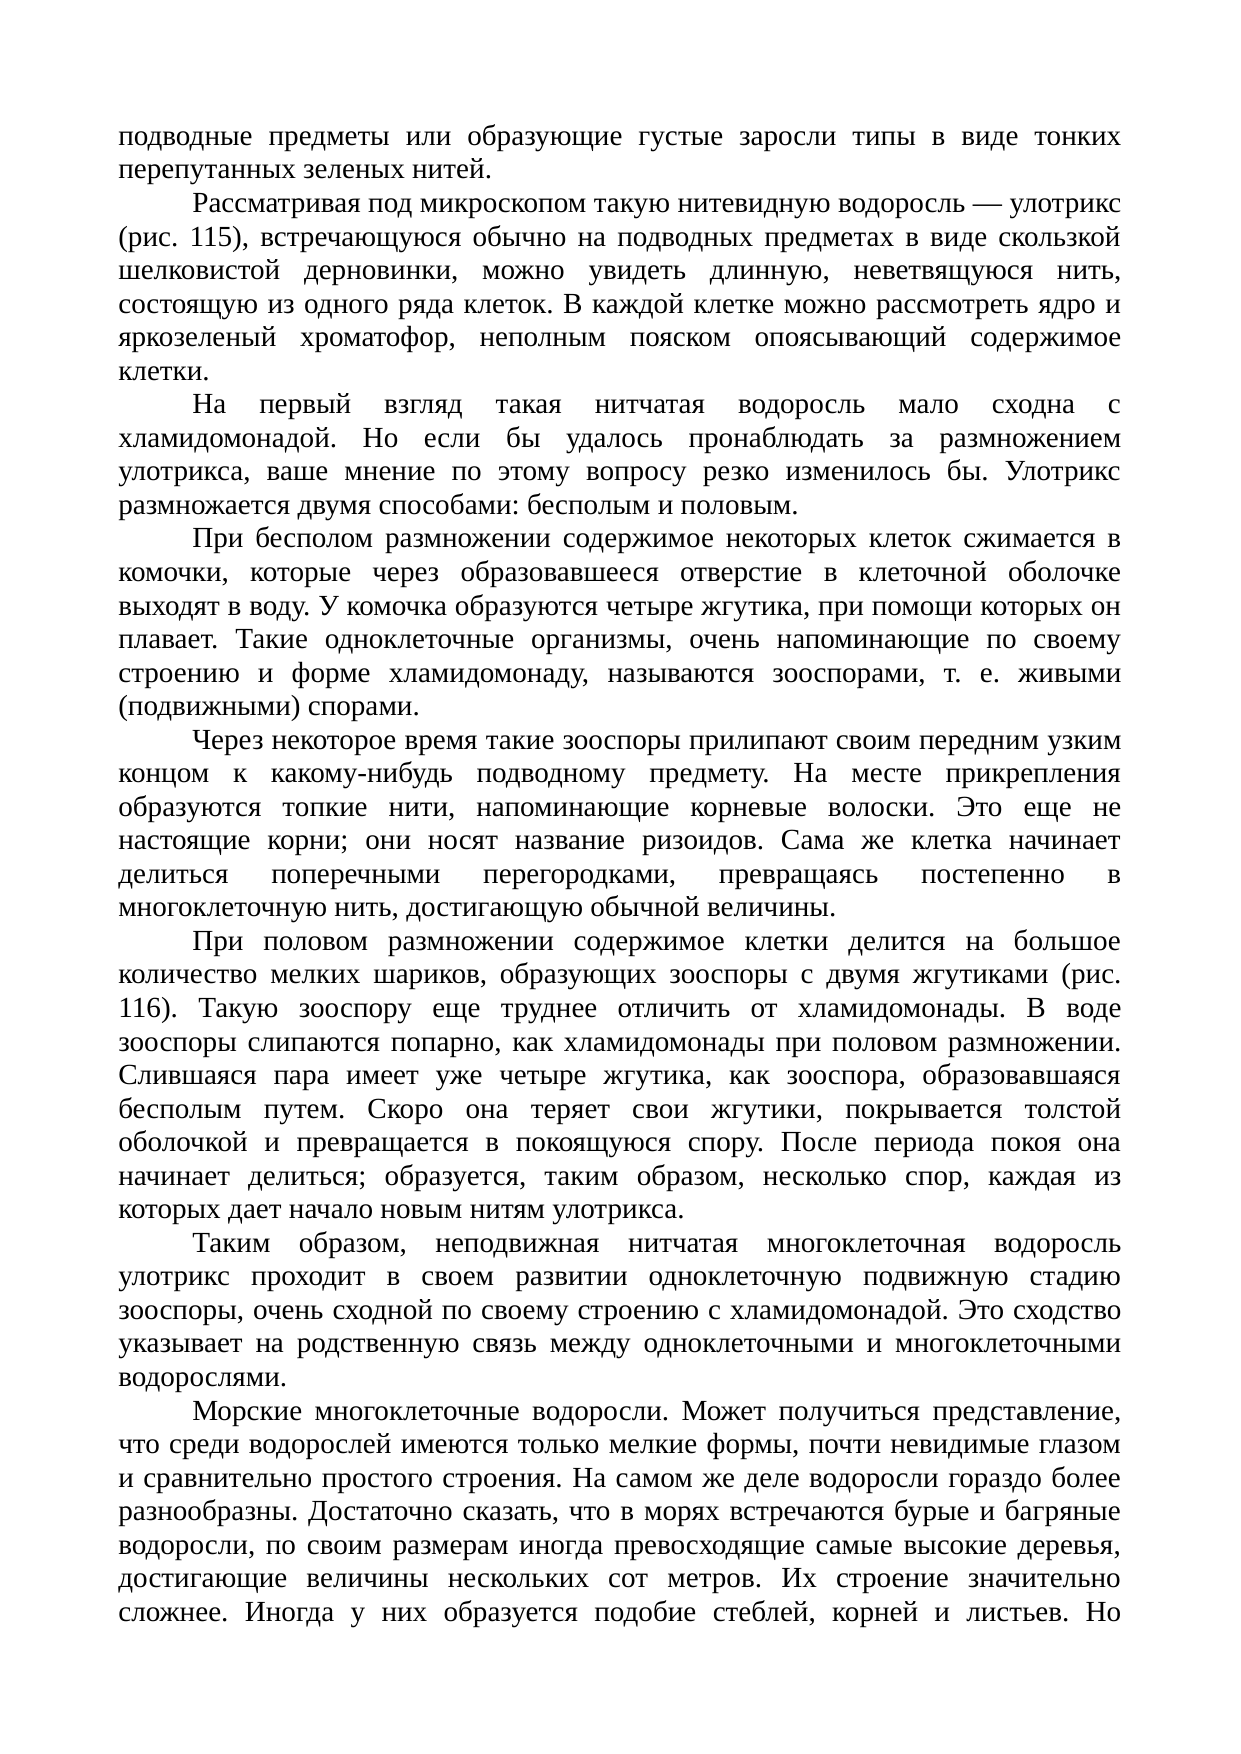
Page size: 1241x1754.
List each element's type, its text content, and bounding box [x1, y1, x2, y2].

text подводные предметы или образующие густые заросли типы в виде тонких перепутанных зеленых нитей. [118, 118, 1122, 185]
text На первый взгляд такая нитчатая водоросль мало сходна с хламидомонадой. Но если бы удалось пронаблюдать за размножением улотрикса, ваше мнение по этому вопросу резко изменилось бы. Улотрикс размножается двумя способами: бесполым и половым. [118, 386, 1122, 521]
text При половом размножении содержимое клетки делится на большое количество мелких шариков, образующих зооспоры с двумя жгутиками (рис. 116). Такую зооспору еще труднее отличить от хламидомонады. В воде зооспоры слипаются попарно, как хламидомонады при половом размножении. Слившаяся пара имеет уже четыре жгутика, как зооспора, образовавшаяся бесполым путем. Скоро она теряет свои жгутики, покрывается толстой оболочкой и превращается в покоящуюся спору. После периода покоя она начинает делиться; образуется, таким образом, несколько спор, каждая из которых дает начало новым нитям улотрикса. [118, 923, 1122, 1225]
text Через некоторое время такие зооспоры прилипают своим передним узким концом к какому-нибудь подводному предмету. На месте прикрепления образуются топкие нити, напоминающие корневые волоски. Это еще не настоящие корни; они носят название ризоидов. Сама же клетка начинает делиться поперечными перегородками, превращаясь постепенно в многоклеточную нить, достигающую обычной величины. [118, 722, 1122, 923]
text Морские многоклеточные водоросли. Может получиться представление, что среди водорослей имеются только мелкие формы, почти невидимые глазом и сравнительно простого строения. На самом же деле водоросли гораздо более разнообразны. Достаточно сказать, что в морях встречаются бурые и багряные водоросли, по своим размерам иногда превосходящие самые высокие деревья, достигающие величины нескольких сот метров. Их строение значительно сложнее. Иногда у них образуется подобие стеблей, корней и листьев. Но [118, 1393, 1122, 1627]
text При бесполом размножении содержимое некоторых клеток сжимается в комочки, которые через образовавшееся отверстие в клеточной оболочке выходят в воду. У комочка образуются четыре жгутика, при помощи которых он плавает. Такие одноклеточные организмы, очень напоминающие по своему строению и форме хламидомонаду, называются зооспорами, т. е. живыми (подвижными) спорами. [118, 521, 1122, 722]
text Рассматривая под микроскопом такую нитевидную водоросль — улотрикс (рис. 115), встречающуюся обычно на подводных предметах в виде скользкой шелковистой дерновинки, можно увидеть длинную, неветвящуюся нить, состоящую из одного ряда клеток. В каждой клетке можно рассмотреть ядро и яркозеленый хроматофор, неполным пояском опоясывающий содержимое клетки. [118, 185, 1122, 386]
text Таким образом, неподвижная нитчатая многоклеточная водоросль улотрикс проходит в своем развитии одноклеточную подвижную стадию зооспоры, очень сходной по своему строению с хламидомонадой. Это сходство указывает на родственную связь между одноклеточными и многоклеточными водорослями. [118, 1225, 1122, 1393]
